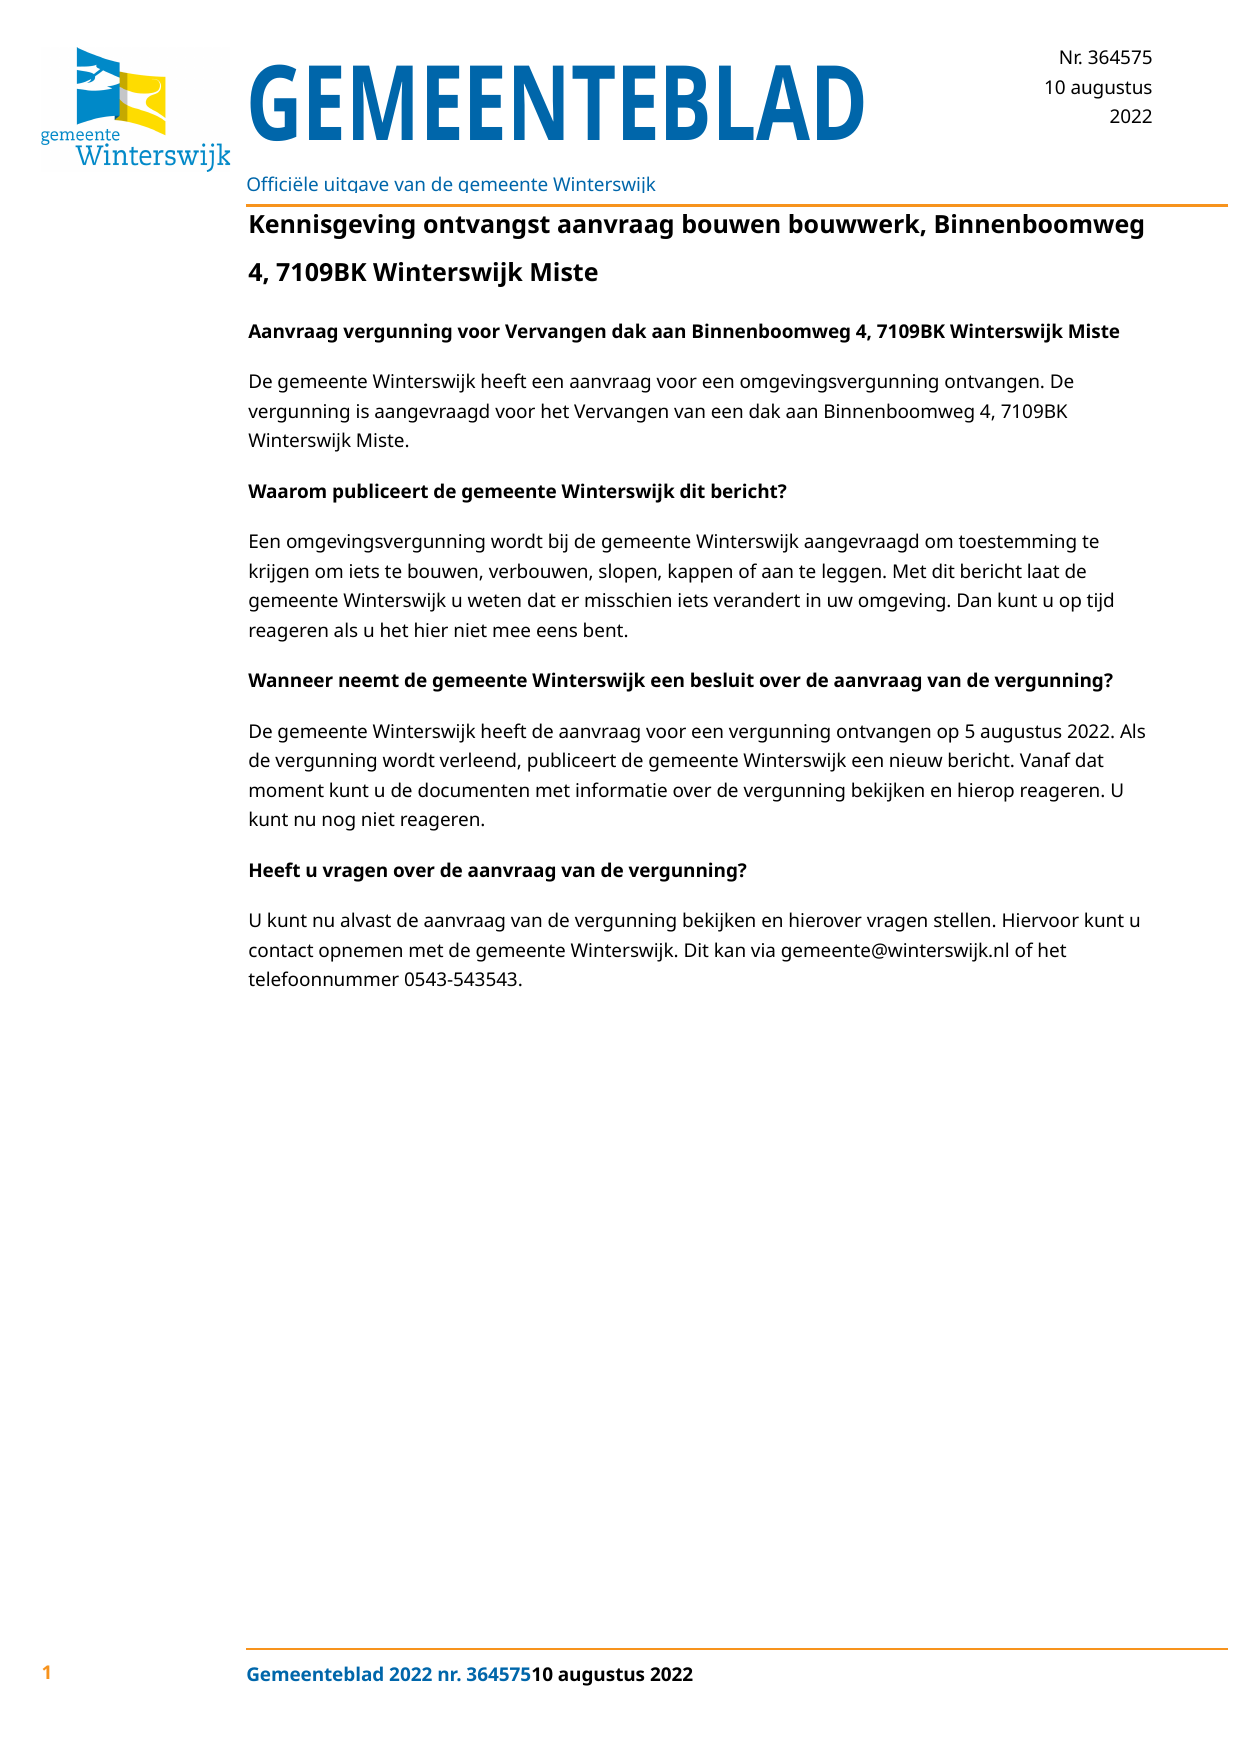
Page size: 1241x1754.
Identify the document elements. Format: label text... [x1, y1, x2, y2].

text De gemeente Winterswijk heeft de aanvraag voor een vergunning ontvangen op 5 augustus 2022. Als de vergunning wordt verleend, publiceert de gemeente Winterswijk een nieuw bericht. Vanaf dat moment kunt u de documenten met informatie over de vergunning bekijken en hierop reageren. U kunt nu nog niet reageren. [248, 718, 1152, 832]
text U kunt nu alvast de aanvraag van de vergunning bekijken en hierover vragen stellen. Hiervoor kunt u contact opnemen met de gemeente Winterswijk. Dit kan via gemeente@winterswijk.nl of het telefoonnummer 0543-543543. [248, 907, 1152, 992]
text Waarom publiceert de gemeente Winterswijk dit bericht? [248, 478, 1152, 504]
text Heeft u vragen over de aanvraag van de vergunning? [248, 857, 1152, 883]
text Wanneer neemt de gemeente Winterswijk een besluit over de aanvraag van de vergunning? [248, 667, 1152, 693]
text De gemeente Winterswijk heeft een aanvraag voor een omgevingsvergunning ontvangen. De vergunning is aangevraagd voor het Vervangen van een dak aan Binnenboomweg 4, 7109BK Winterswijk Miste. [248, 368, 1152, 453]
picture [225, 153, 231, 162]
picture [41, 47, 231, 172]
text Een omgevingsvergunning wordt bij de gemeente Winterswijk aangevraagd om toestemming te krijgen om iets te bouwen, verbouwen, slopen, kappen of aan te leggen. Met dit bericht laat de gemeente Winterswijk u weten dat er misschien iets verandert in uw omgeving. Dan kunt u op tijd reageren als u het hier niet mee eens bent. [248, 528, 1152, 643]
text Aanvraag vergunning voor Vervangen dak aan Binnenboomweg 4, 7109BK Winterswijk Miste [248, 318, 1152, 344]
text Kennisgeving ontvangst aanvraag bouwen bouwwerk, Binnenboomweg 4, 7109BK Winterswijk Miste [248, 207, 1152, 288]
